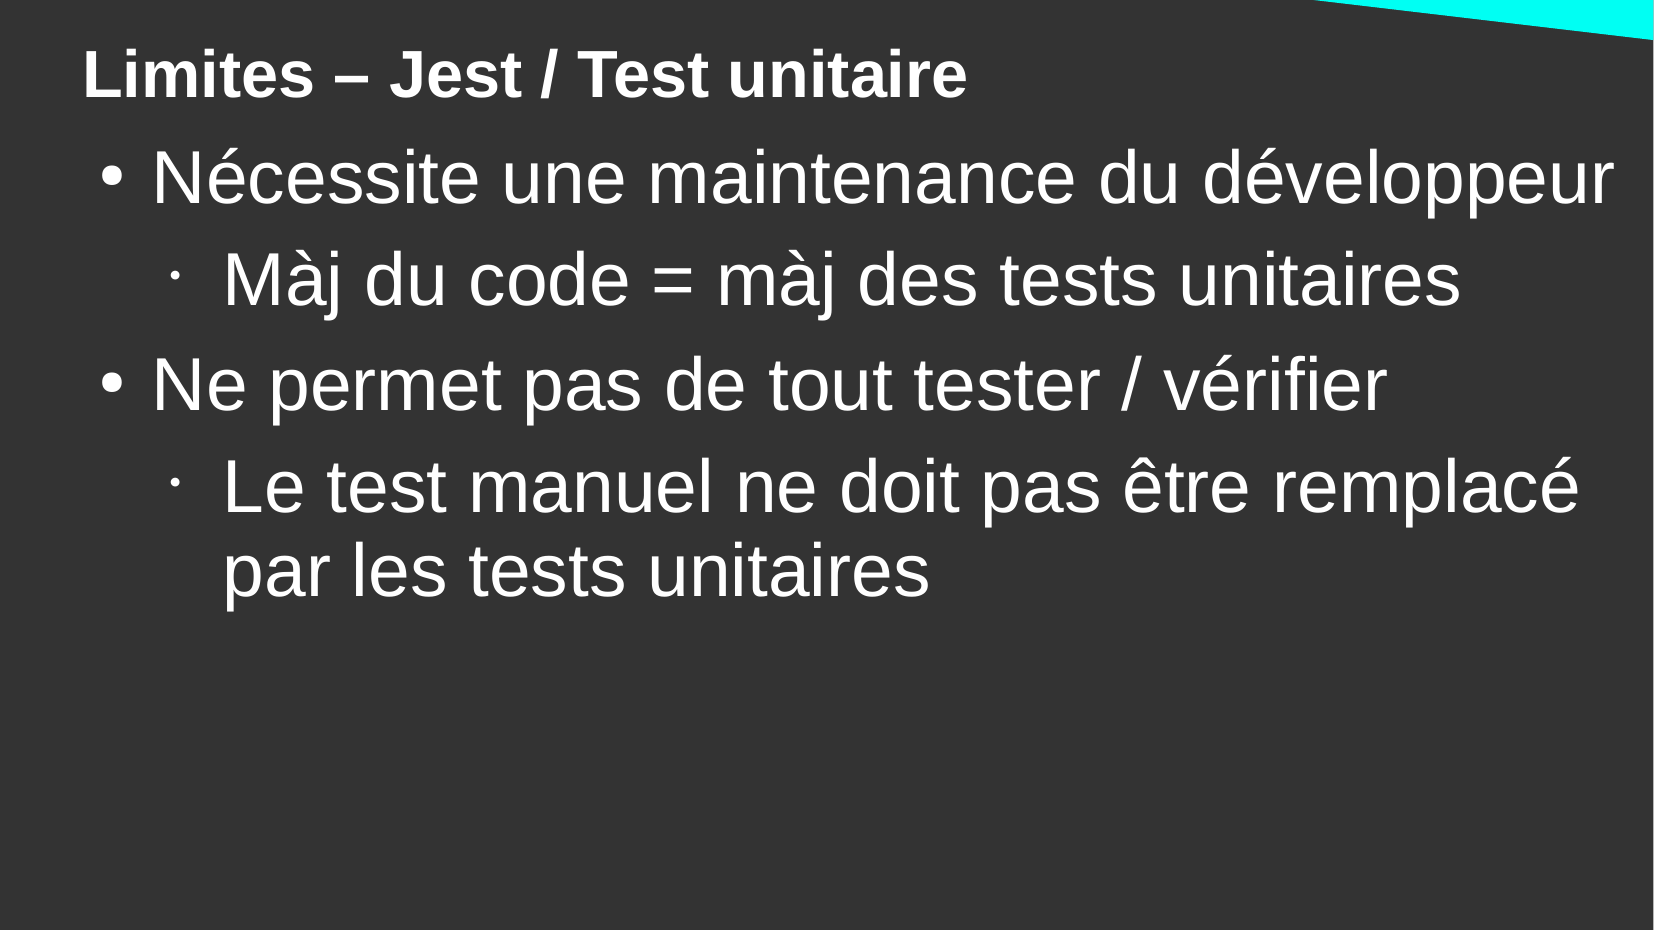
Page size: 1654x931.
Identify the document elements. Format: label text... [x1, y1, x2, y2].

list Nécessite une maintenance du développeur Màj du code = màj des tests unitaires Ne permet pas de tout tester / vérifier Le test manuel ne doit pas être remplacé par les tests unitaires [80, 135, 1619, 721]
text_box [1313, 0, 1654, 41]
title Limites – Jest / Test unitaire [82, 37, 1571, 112]
